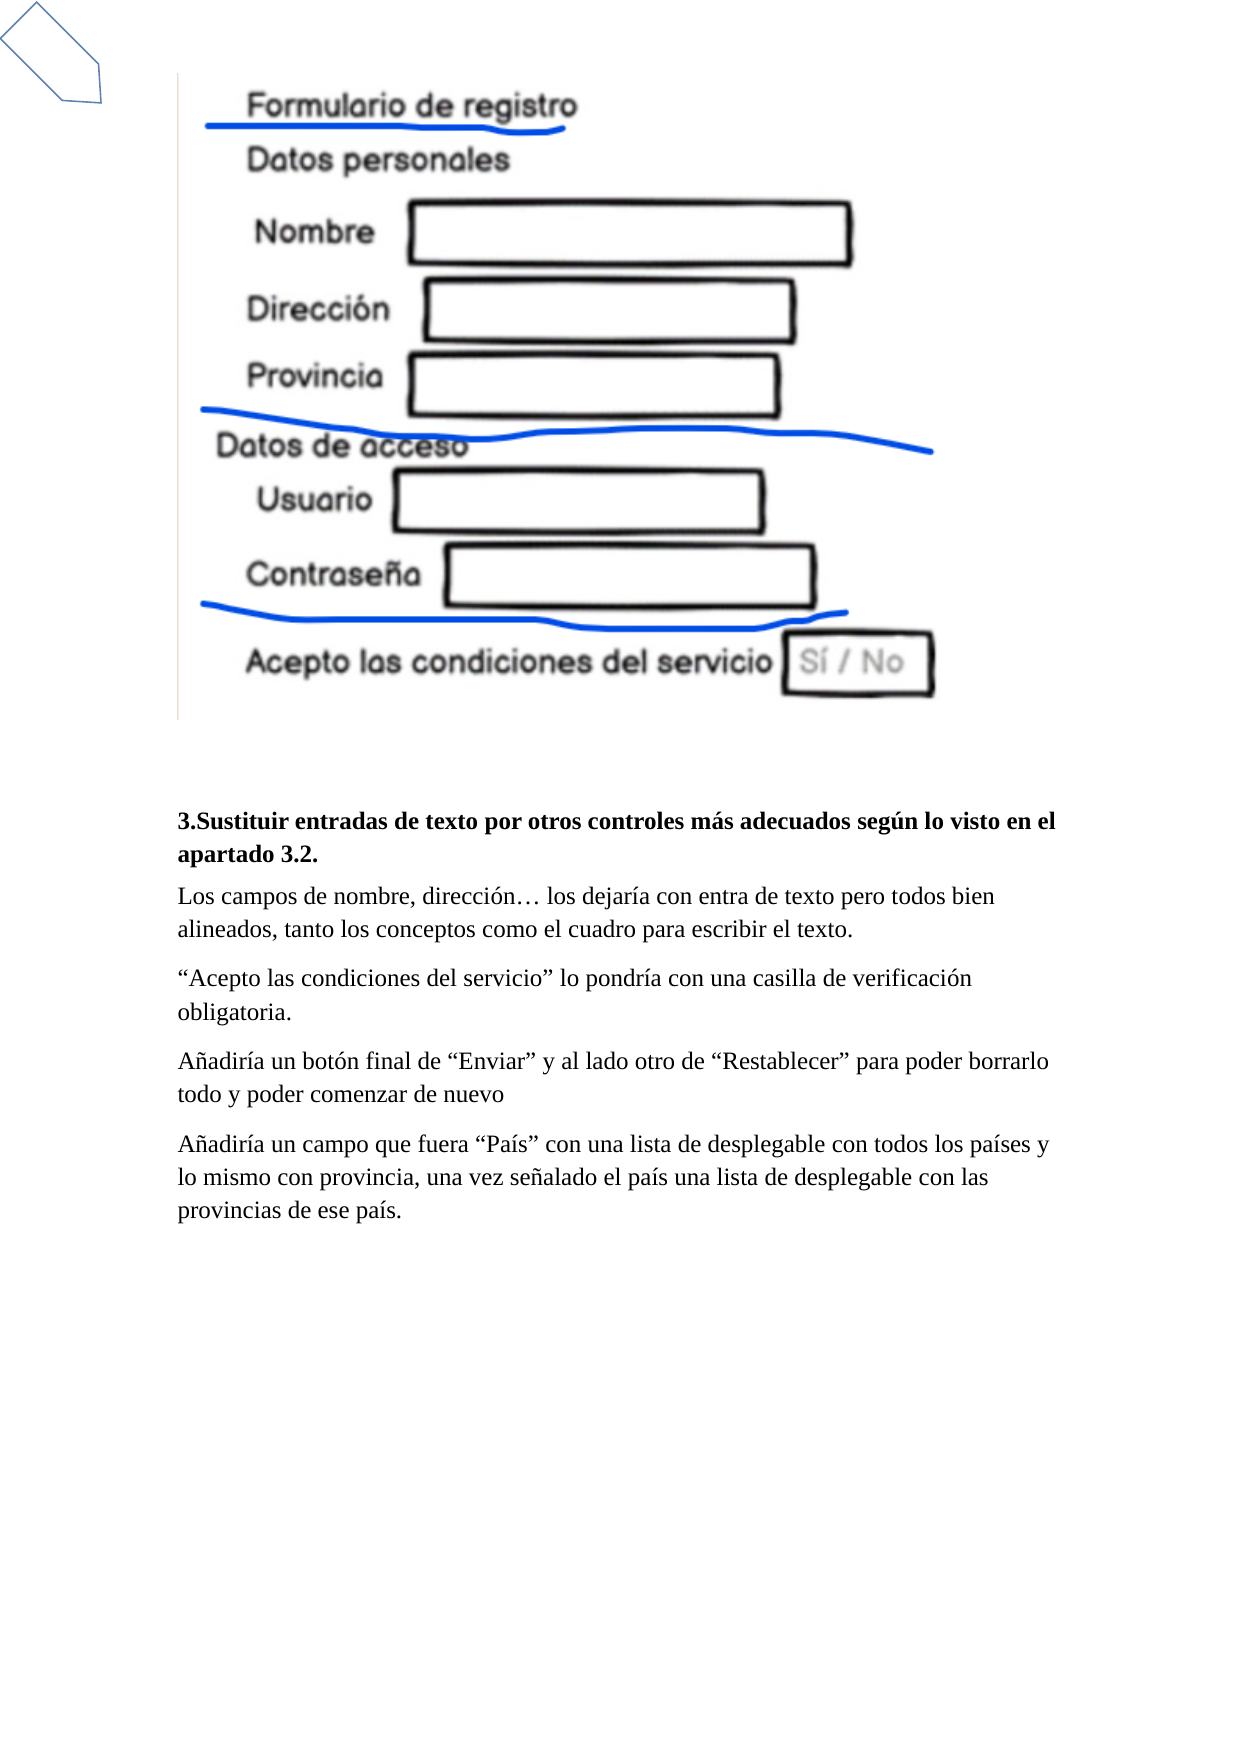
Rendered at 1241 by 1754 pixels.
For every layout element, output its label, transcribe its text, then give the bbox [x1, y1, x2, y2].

subtitle 3.Sustituir entradas de texto por otros controles más adecuados según lo visto en el apartado 3.2. [177, 806, 1063, 868]
text Los campos de nombre, dirección… los dejaría con entra de texto pero todos bien alineados, tanto los conceptos como el cuadro para escribir el texto. [177, 881, 1063, 943]
text Añadiría un botón final de “Enviar” y al lado otro de “Restablecer” para poder borrarlo todo y poder comenzar de nuevo [177, 1046, 1063, 1108]
text “Acepto las condiciones del servicio” lo pondría con una casilla de verificación obligatoria. [177, 963, 1063, 1025]
text Añadiría un campo que fuera “País” con una lista de desplegable con todos los países y lo mismo con provincia, una vez señalado el país una lista de desplegable con las provincias de ese país. [177, 1129, 1063, 1224]
